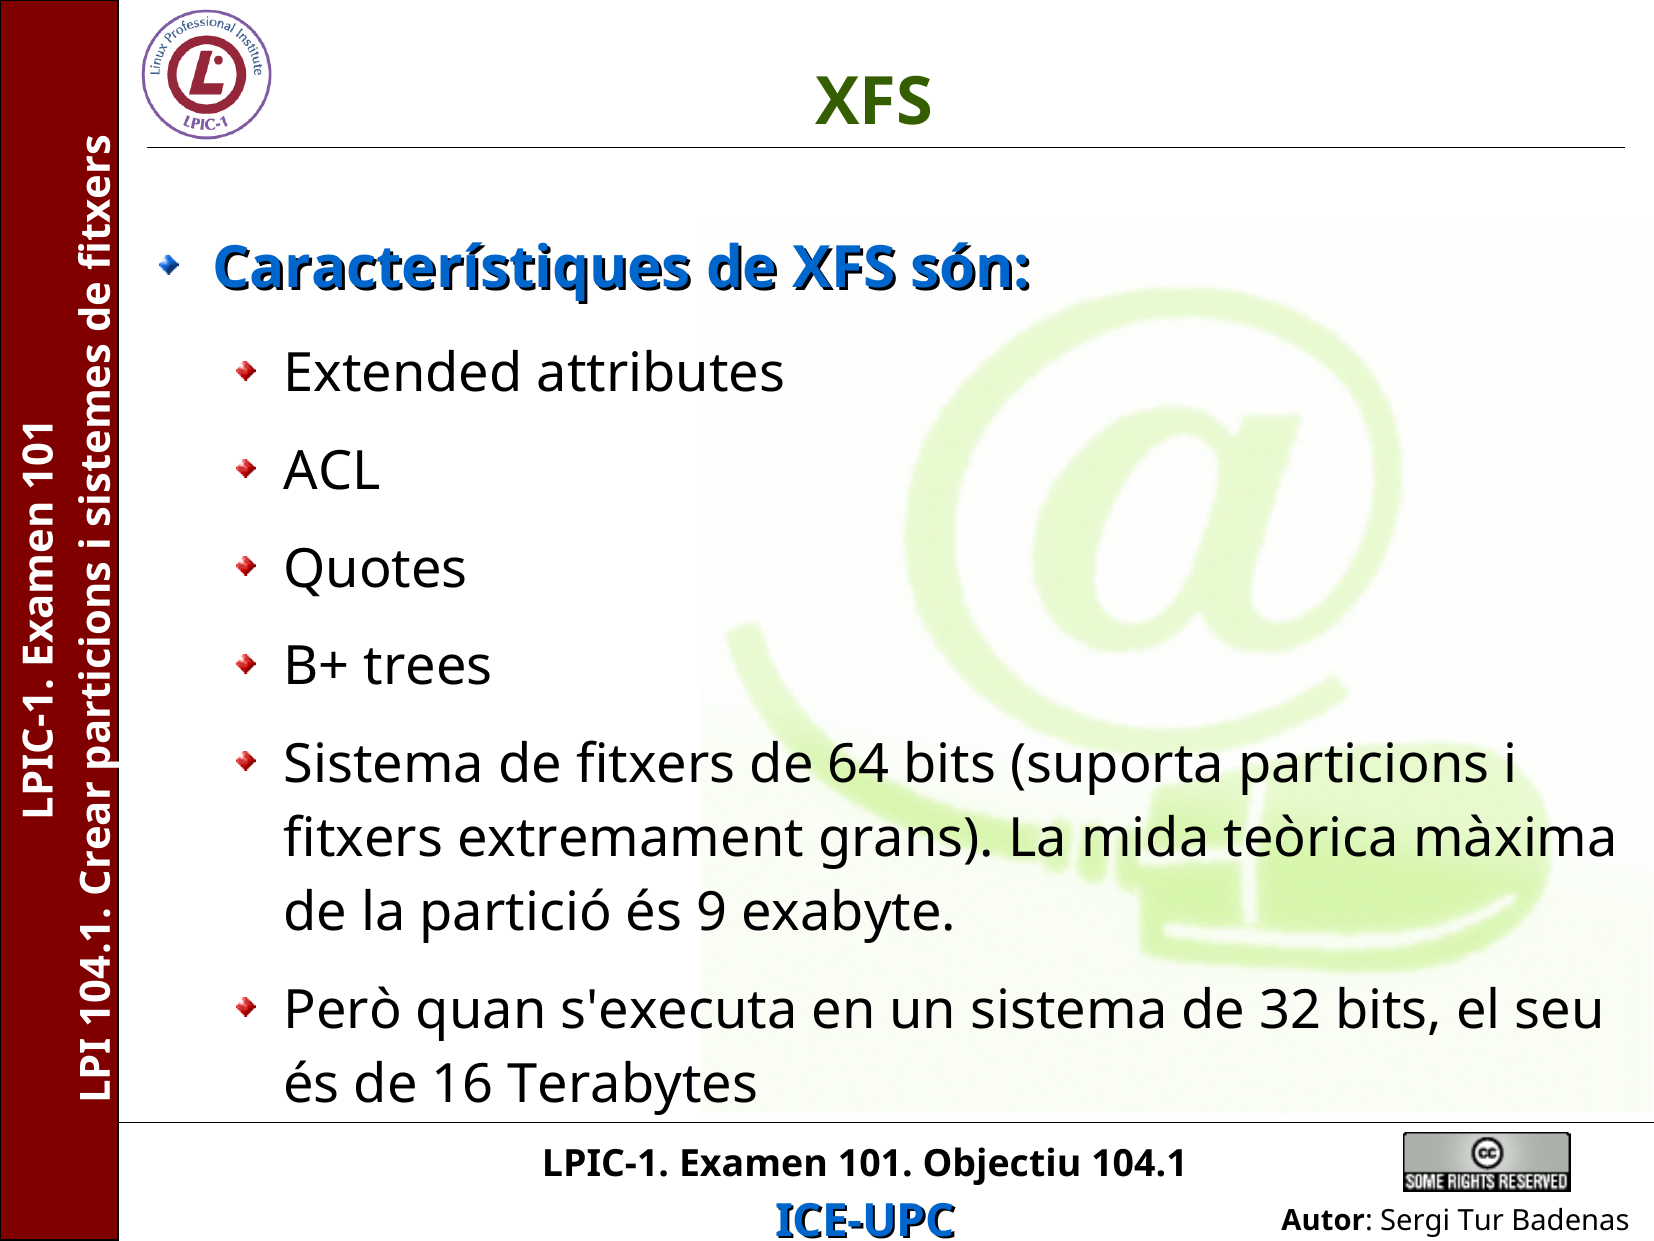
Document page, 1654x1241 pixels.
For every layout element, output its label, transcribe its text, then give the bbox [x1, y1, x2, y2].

picture [1403, 1132, 1571, 1192]
picture [135, 5, 277, 55]
picture [700, 217, 1654, 1113]
title XFS [129, 55, 1619, 142]
list Característiques de XFS són: Extended attributes ACL Quotes B+ trees Sistema de fitxers de 64 bits (suporta particions i fitxers extremament grans). La mida teòrica màxima de la partició és 9 exabyte. Però quan s'executa en un sistema de 32 bits, el seu és de 16 Terabytes [141, 225, 1630, 1084]
